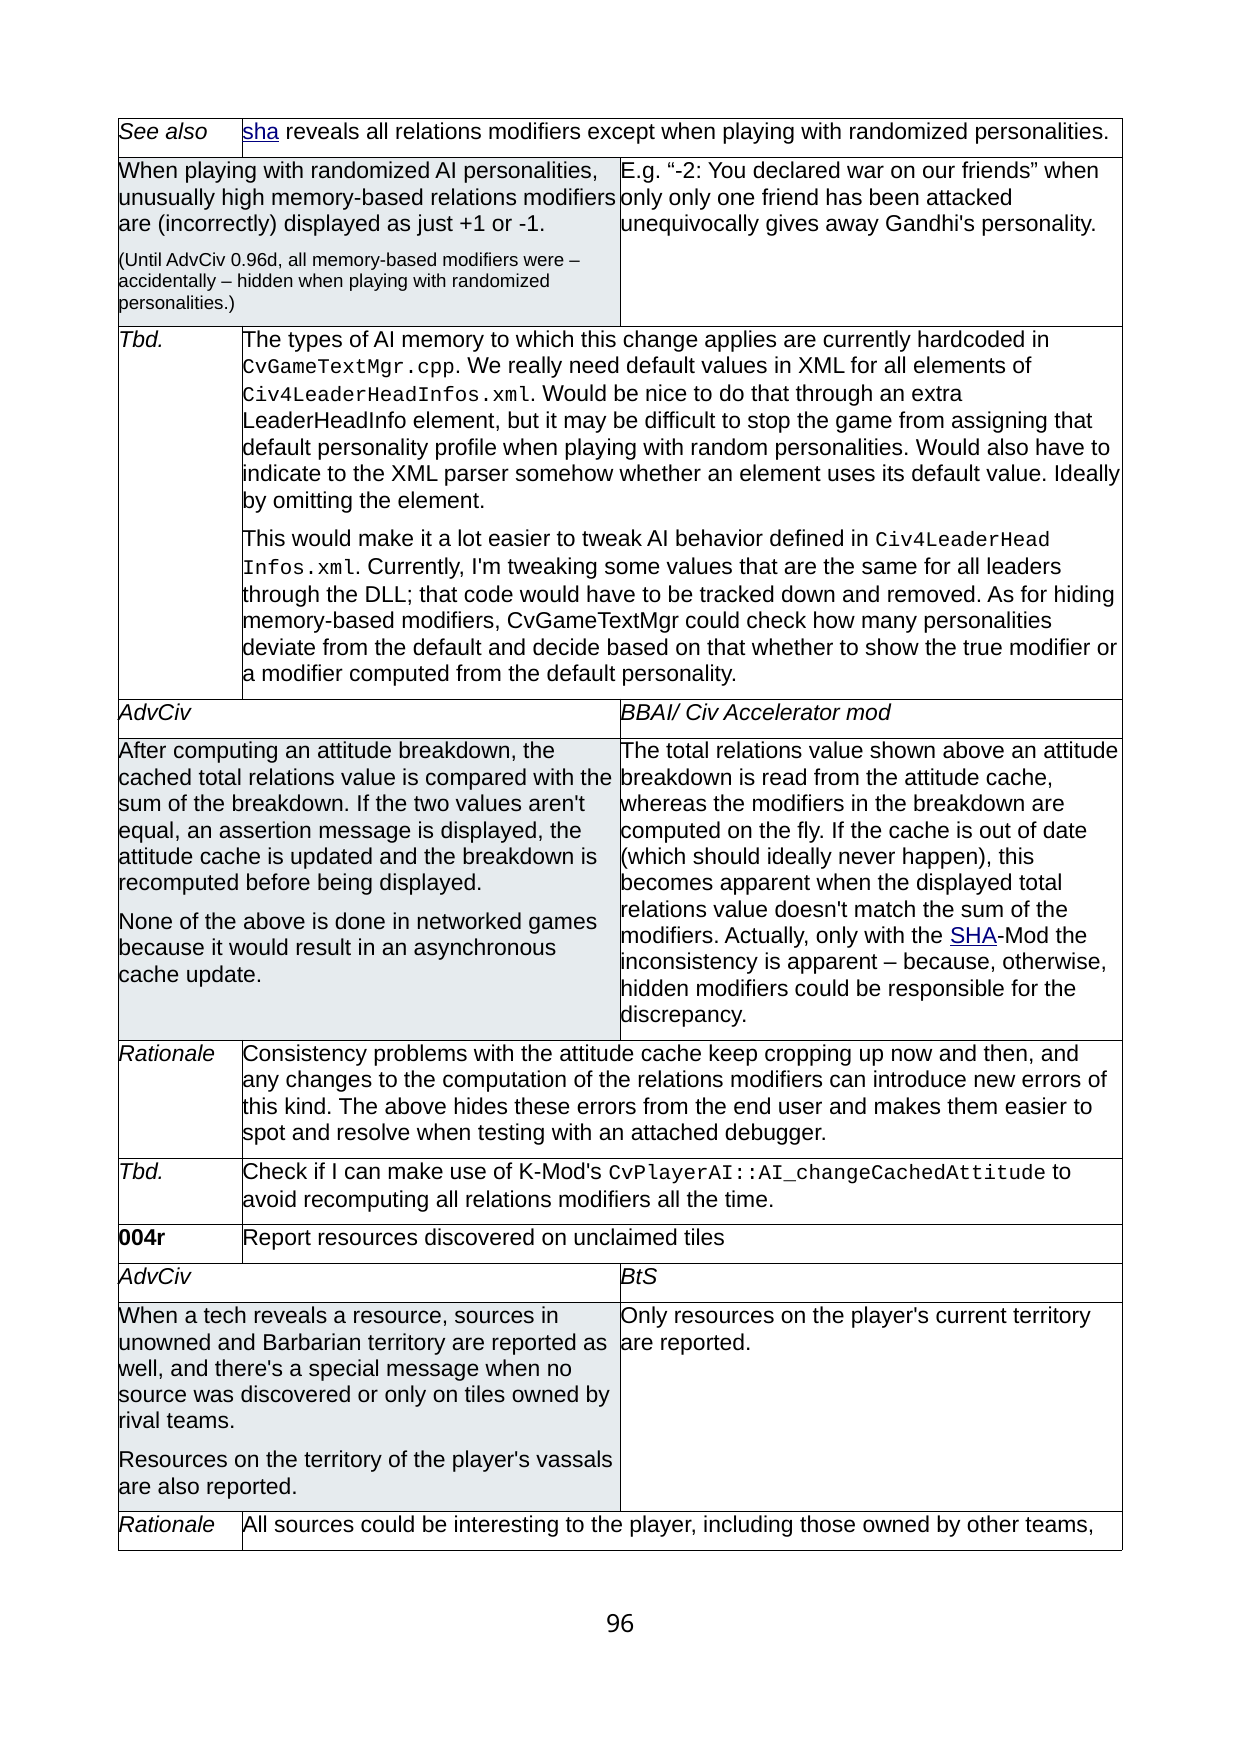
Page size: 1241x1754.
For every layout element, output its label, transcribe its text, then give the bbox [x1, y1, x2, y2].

table_cell The total relations value shown above an attitude breakdown is read from the attitude cache, whereas the modifiers in the breakdown are computed on the fly. If the cache is out of date (which should ideally never happen), this becomes apparent when the displayed total relations value doesn't match the sum of the modifiers. Actually, only with the SHA-Mod the inconsistency is apparent – because, otherwise, hidden modifiers could be responsible for the discrepancy. [621, 739, 1122, 1040]
table_cell sha reveals all relations modifiers except when playing with randomized personalities. [243, 119, 1122, 157]
table_cell All sources could be interesting to the player, including those owned by other teams, [243, 1512, 1122, 1550]
table_cell Report resources discovered on unclaimed tiles [243, 1225, 1122, 1263]
table_cell Check if I can make use of K-Mod's CvPlayerAI::AI_changeCachedAttitude to avoid recomputing all relations modifiers all the time. [243, 1159, 1122, 1224]
table_cell The types of AI memory to which this change applies are currently hardcoded in CvGameTextMgr.cpp. We really need default values in XML for all elements of Civ4LeaderHeadInfos.xml. Would be nice to do that through an extra LeaderHeadInfo element, but it may be difficult to stop the game from assigning that default personality profile when playing with random personalities. Would also have to indicate to the XML parser somehow whether an element uses its default value. Ideally by omitting the element. This would make it a lot easier to tweak AI behavior defined in Civ4LeaderHead Infos.xml. Currently, I'm tweaking some values that are the same for all leaders through the DLL; that code would have to be tracked down and removed. As for hiding memory-based modifiers, CvGameTextMgr could check how many personalities deviate from the default and decide based on that whether to show the true modifier or a modifier computed from the default personality. [243, 327, 1122, 698]
table_cell AdvCiv [119, 1264, 620, 1302]
table_cell Rationale [119, 1041, 242, 1158]
table_cell When playing with randomized AI personalities, unusually high memory-based relations modifiers are (incorrectly) displayed as just +1 or -1. (Until AdvCiv 0.96d, all memory-based modifiers were – accidentally – hidden when playing with randomized personalities.) [119, 158, 620, 326]
table_cell BBAI/ Civ Accelerator mod [621, 700, 1122, 737]
table_cell Consistency problems with the attitude cache keep cropping up now and then, and any changes to the computation of the relations modifiers can introduce new errors of this kind. The above hides these errors from the end user and makes them easier to spot and resolve when testing with an attached debugger. [243, 1041, 1122, 1158]
table_cell Tbd. [119, 1159, 242, 1224]
table_cell See also [119, 119, 242, 157]
table_cell E.g. “-2: You declared war on our friends” when only only one friend has been attacked unequivocally gives away Gandhi's personality. [621, 158, 1122, 326]
table_cell Only resources on the player's current territory are reported. [621, 1303, 1122, 1511]
table_cell When a tech reveals a resource, sources in unowned and Barbarian territory are reported as well, and there's a special message when no source was discovered or only on tiles owned by rival teams. Resources on the territory of the player's vassals are also reported. [119, 1303, 620, 1511]
table_cell Tbd. [119, 327, 242, 698]
table_cell After computing an attitude breakdown, the cached total relations value is compared with the sum of the breakdown. If the two values aren't equal, an assertion message is displayed, the attitude cache is updated and the breakdown is recomputed before being displayed. None of the above is done in networked games because it would result in an asynchronous cache update. [119, 739, 620, 1040]
table_cell 004r [119, 1225, 242, 1263]
table_cell AdvCiv [119, 700, 620, 737]
table_cell BtS [621, 1264, 1122, 1302]
table_cell Rationale [119, 1512, 242, 1550]
